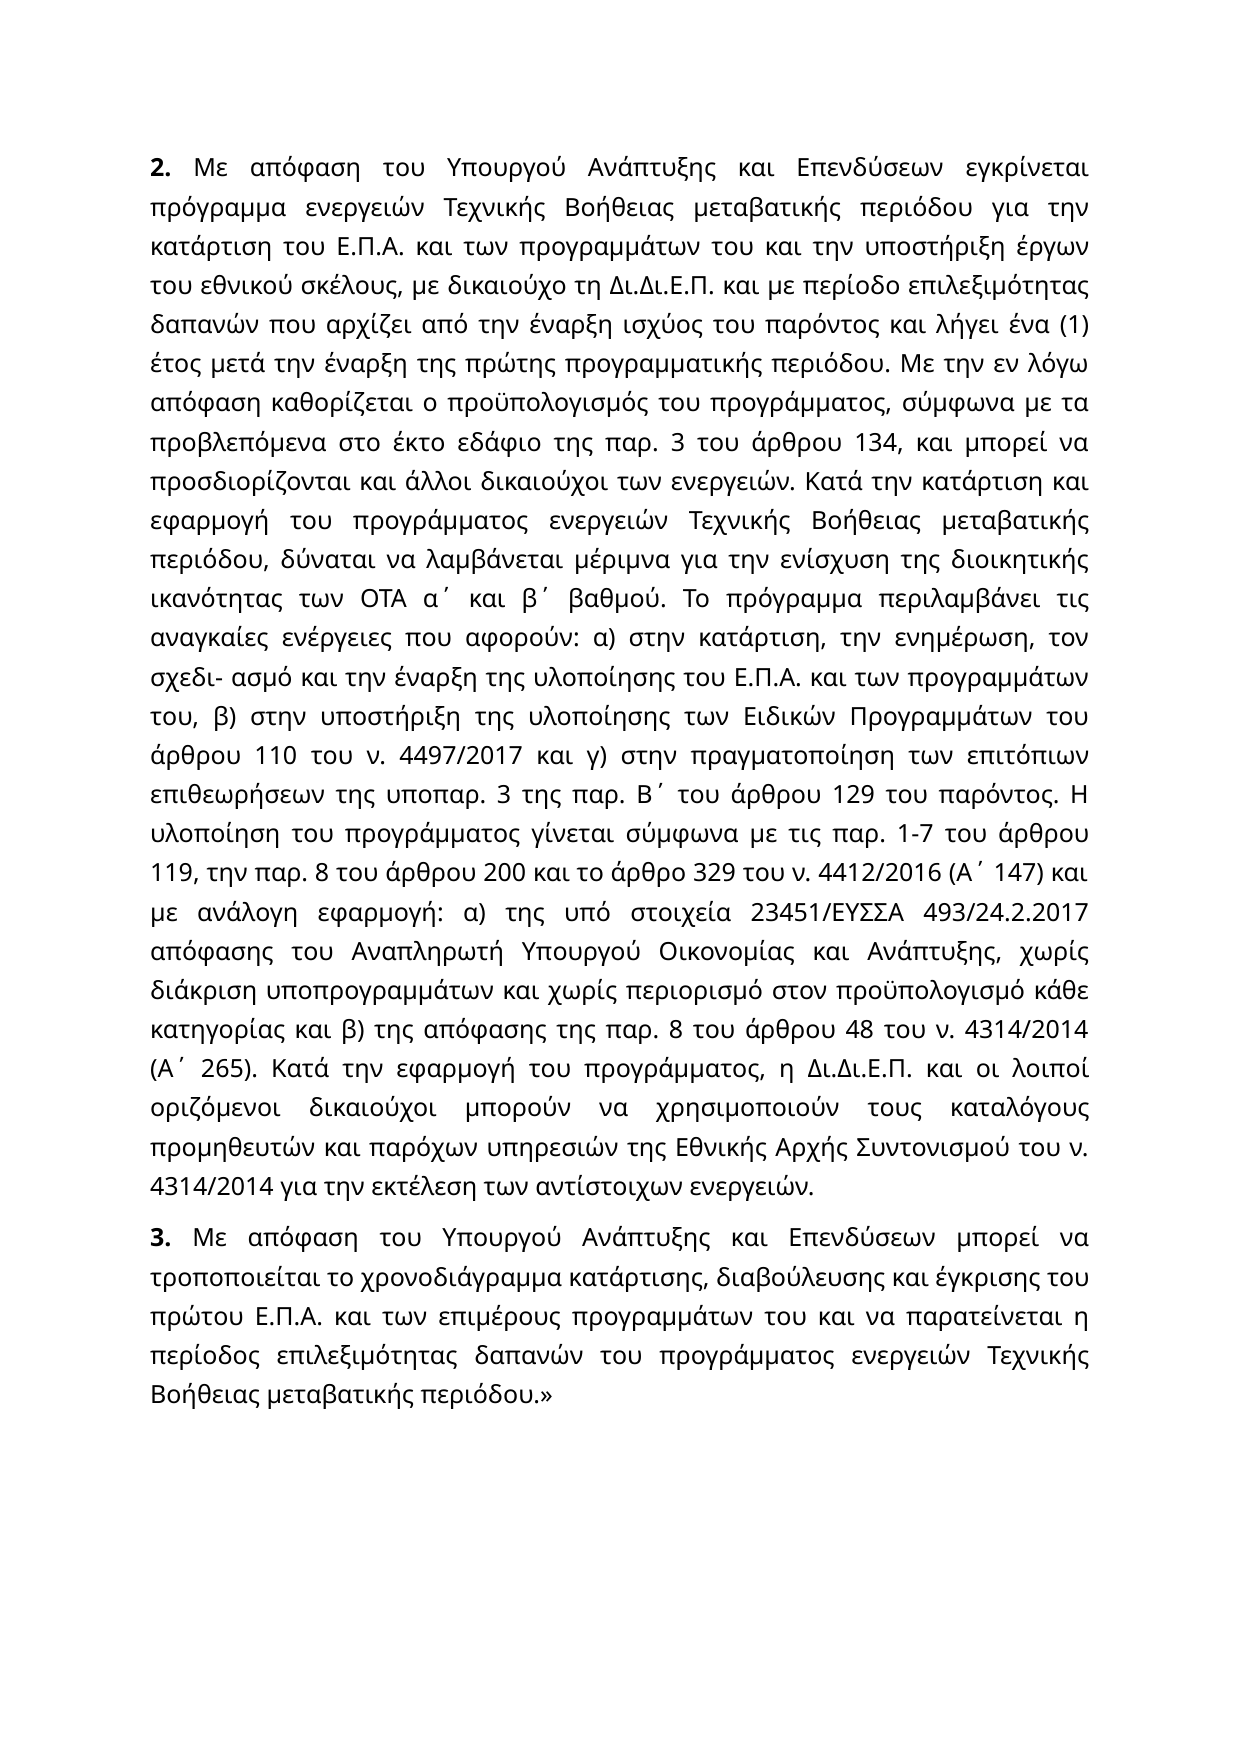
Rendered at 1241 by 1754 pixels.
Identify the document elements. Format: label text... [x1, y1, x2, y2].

text 2. Με απόφαση του Υπουργού Ανάπτυξης και Επενδύσεων εγκρίνεται πρόγραμμα ενεργειών Τεχνικής Βοήθειας μεταβατικής περιόδου για την κατάρτιση του Ε.Π.Α. και των προγραμμάτων του και την υποστήριξη έργων του εθνικού σκέλους, με δικαιούχο τη Δι.Δι.Ε.Π. και με περίοδο επιλεξιμότητας δαπανών που αρχίζει από την έναρξη ισχύος του παρόντος και λήγει ένα (1) έτος μετά την έναρξη της πρώτης προγραμματικής περιόδου. Με την εν λόγω απόφαση καθορίζεται ο προϋπολογισμός του προγράμματος, σύμφωνα με τα προβλεπόμενα στο έκτο εδάφιο της παρ. 3 του άρθρου 134, και μπορεί να προσδιορίζονται και άλλοι δικαιούχοι των ενεργειών. Κατά την κατάρτιση και εφαρμογή του προγράμματος ενεργειών Τεχνικής Βοήθειας μεταβατικής περιόδου, δύναται να λαμβάνεται μέριμνα για την ενίσχυση της διοικητικής ικανότητας των ΟΤΑ α΄ και β΄ βαθμού. Το πρόγραμμα περιλαμβάνει τις αναγκαίες ενέργειες που αφορούν: α) στην κατάρτιση, την ενημέρωση, τον σχεδι- ασμό και την έναρξη της υλοποίησης του Ε.Π.Α. και των προγραμμάτων του, β) στην υποστήριξη της υλοποίησης των Ειδικών Προγραμμάτων του άρθρου 110 του ν. 4497/2017 και γ) στην πραγματοποίηση των επιτόπιων επιθεωρήσεων της υποπαρ. 3 της παρ. Β΄ του άρθρου 129 του παρόντος. Η υλοποίηση του προγράμματος γίνεται σύμφωνα με τις παρ. 1-7 του άρθρου 119, την παρ. 8 του άρθρου 200 και το άρθρο 329 του ν. 4412/2016 (Α΄ 147) και με ανάλογη εφαρμογή: α) της υπό στοιχεία 23451/ΕΥΣΣΑ 493/24.2.2017 απόφασης του Αναπληρωτή Υπουργού Οικονομίας και Ανάπτυξης, χωρίς διάκριση υποπρογραμμάτων και χωρίς περιορισμό στον προϋπολογισμό κάθε κατηγορίας και β) της απόφασης της παρ. 8 του άρθρου 48 του ν. 4314/2014 (Α΄ 265). Κατά την εφαρμογή του προγράμματος, η Δι.Δι.Ε.Π. και οι λοιποί οριζόμενοι δικαιούχοι μπορούν να χρησιμοποιούν τους καταλόγους προμηθευτών και παρόχων υπηρεσιών της Εθνικής Αρχής Συντονισμού του ν. 4314/2014 για την εκτέλεση των αντίστοιχων ενεργειών. [150, 150, 1090, 1202]
text 3. Με απόφαση του Υπουργού Ανάπτυξης και Επενδύσεων μπορεί να τροποποιείται το χρονοδιάγραμμα κατάρτισης, διαβούλευσης και έγκρισης του πρώτου Ε.Π.Α. και των επιμέρους προγραμμάτων του και να παρατείνεται η περίοδος επιλεξιμότητας δαπανών του προγράμματος ενεργειών Τεχνικής Βοήθειας μεταβατικής περιόδου.» [150, 1220, 1090, 1411]
